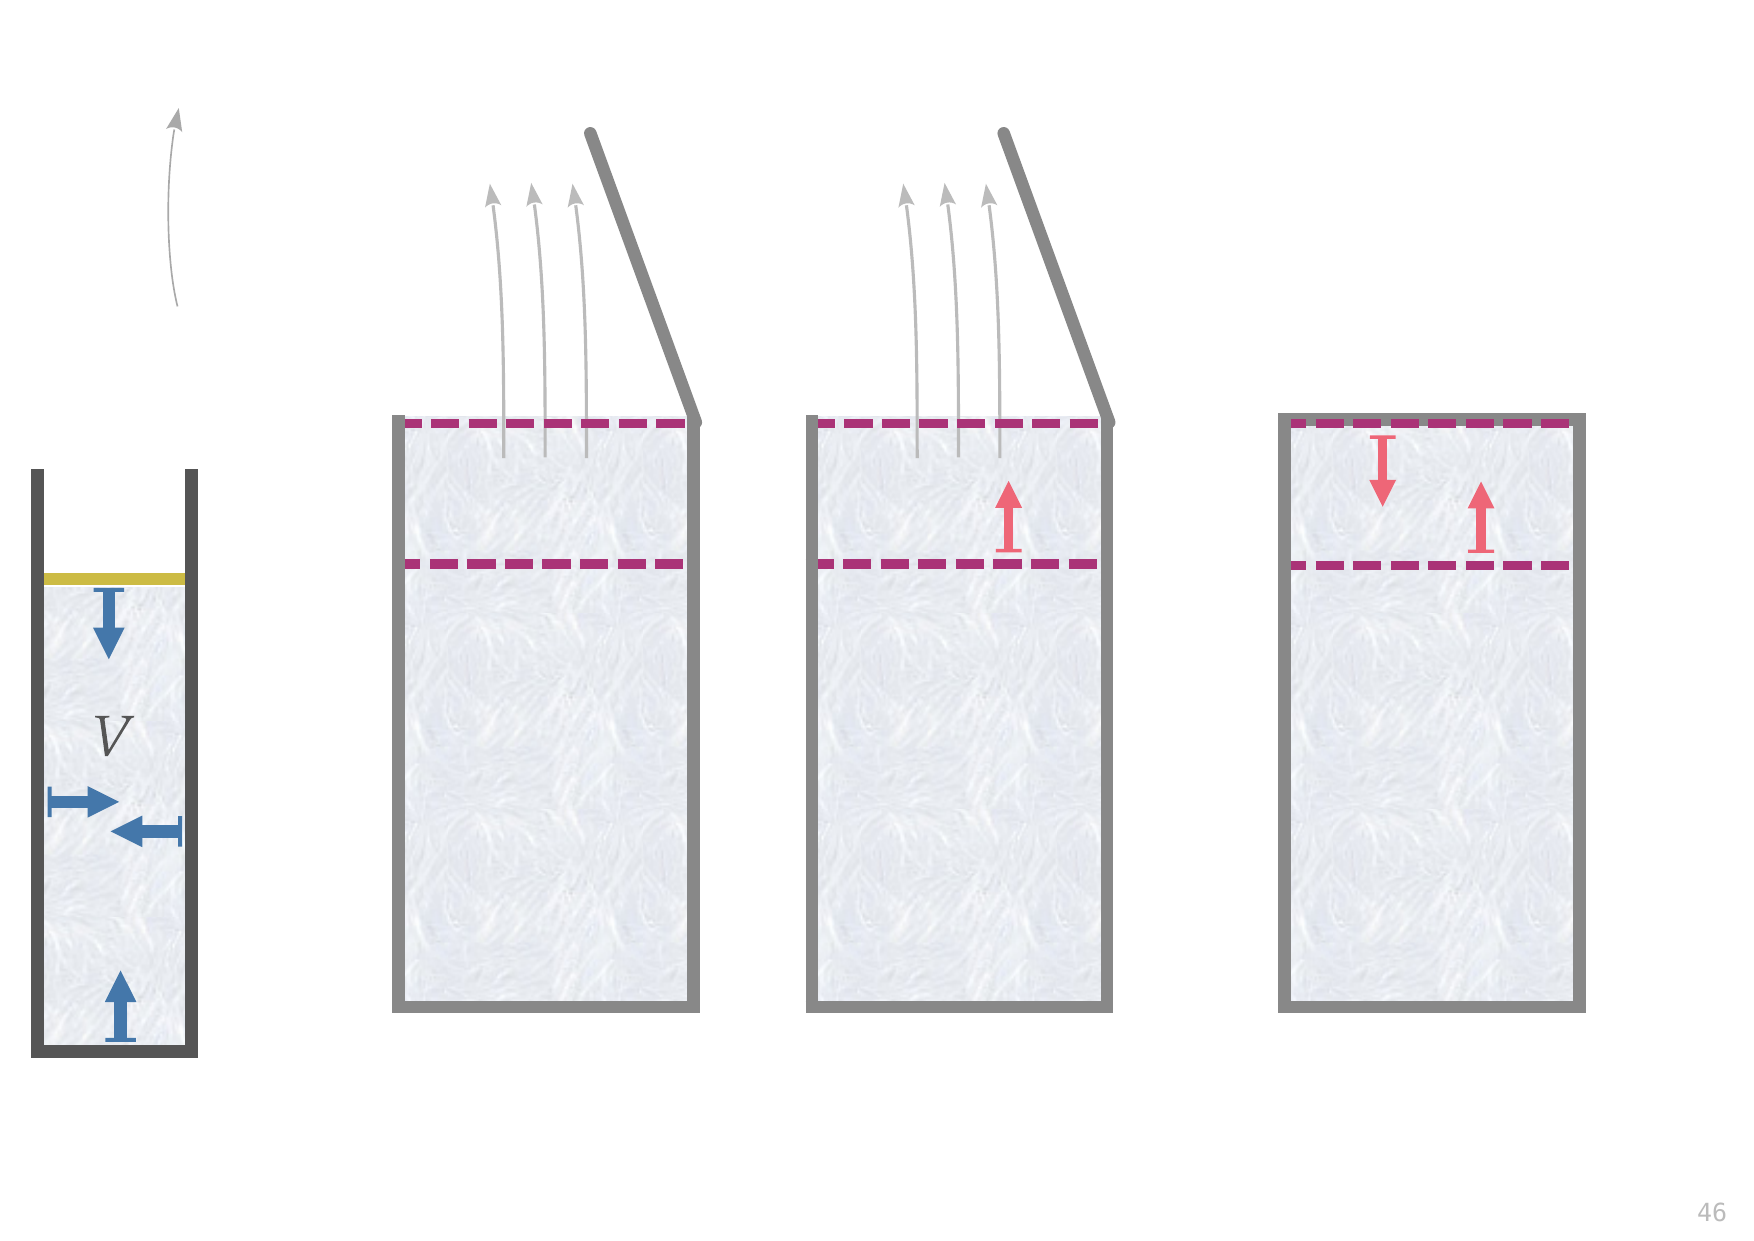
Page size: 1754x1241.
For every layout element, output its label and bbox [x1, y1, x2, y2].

text_box [44, 587, 185, 1045]
text_box [818, 416, 1101, 1001]
text_box [405, 416, 687, 1001]
text_box [1291, 426, 1573, 1001]
